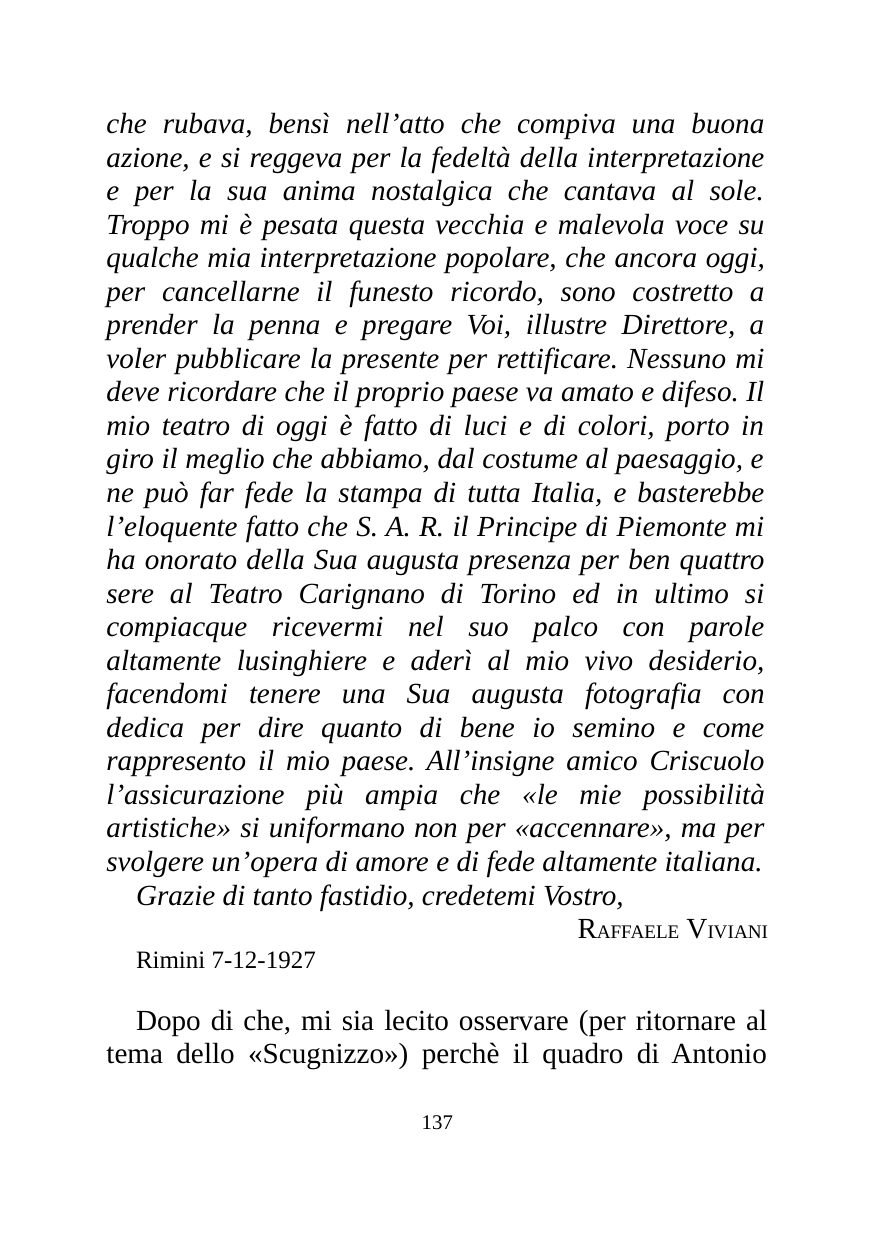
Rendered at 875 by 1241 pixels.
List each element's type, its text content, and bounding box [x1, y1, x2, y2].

text che rubava, bensì nell’atto che compiva una buona azione, e si reggeva per la fedeltà della interpretazione e per la sua anima nostalgica che cantava al sole. Troppo mi è pesata questa vecchia e malevola voce su qualche mia interpretazione popolare, che ancora oggi, per cancellarne il funesto ricordo, sono costretto a prender la penna e pregare Voi, illustre Direttore, a voler pubblicare la presente per rettificare. Nessuno mi deve ricordare che il proprio paese va amato e difeso. Il mio teatro di oggi è fatto di luci e di colori, porto in giro il meglio che abbiamo, dal costume al paesaggio, e ne può far fede la stampa di tutta Italia, e basterebbe l’eloquente fatto che S. A. R. il Principe di Piemonte mi ha onorato della Sua augusta presenza per ben quattro sere al Teatro Carignano di Torino ed in ultimo si compiacque ricevermi nel suo palco con parole altamente lusinghiere e aderì al mio vivo desiderio, facendomi tenere una Sua augusta fotografia con dedica per dire quanto di bene io semino e come rappresento il mio paese. All’insigne amico Criscuolo l’assicurazione più ampia che «le mie possibilità artistiche» si uniformano non per «accennare», ma per svolgere un’opera di amore e di fede altamente italiana. [106, 106, 768, 878]
text Grazie di tanto fastidio, credetemi Vostro, [106, 878, 768, 911]
text Dopo di che, mi sia lecito osservare (per ritornare al tema dello «Scugnizzo») perchè il quadro di Antonio [106, 1003, 768, 1070]
text Rimini 7-12-1927 [106, 945, 768, 973]
text Raffaele Viviani [106, 911, 768, 945]
